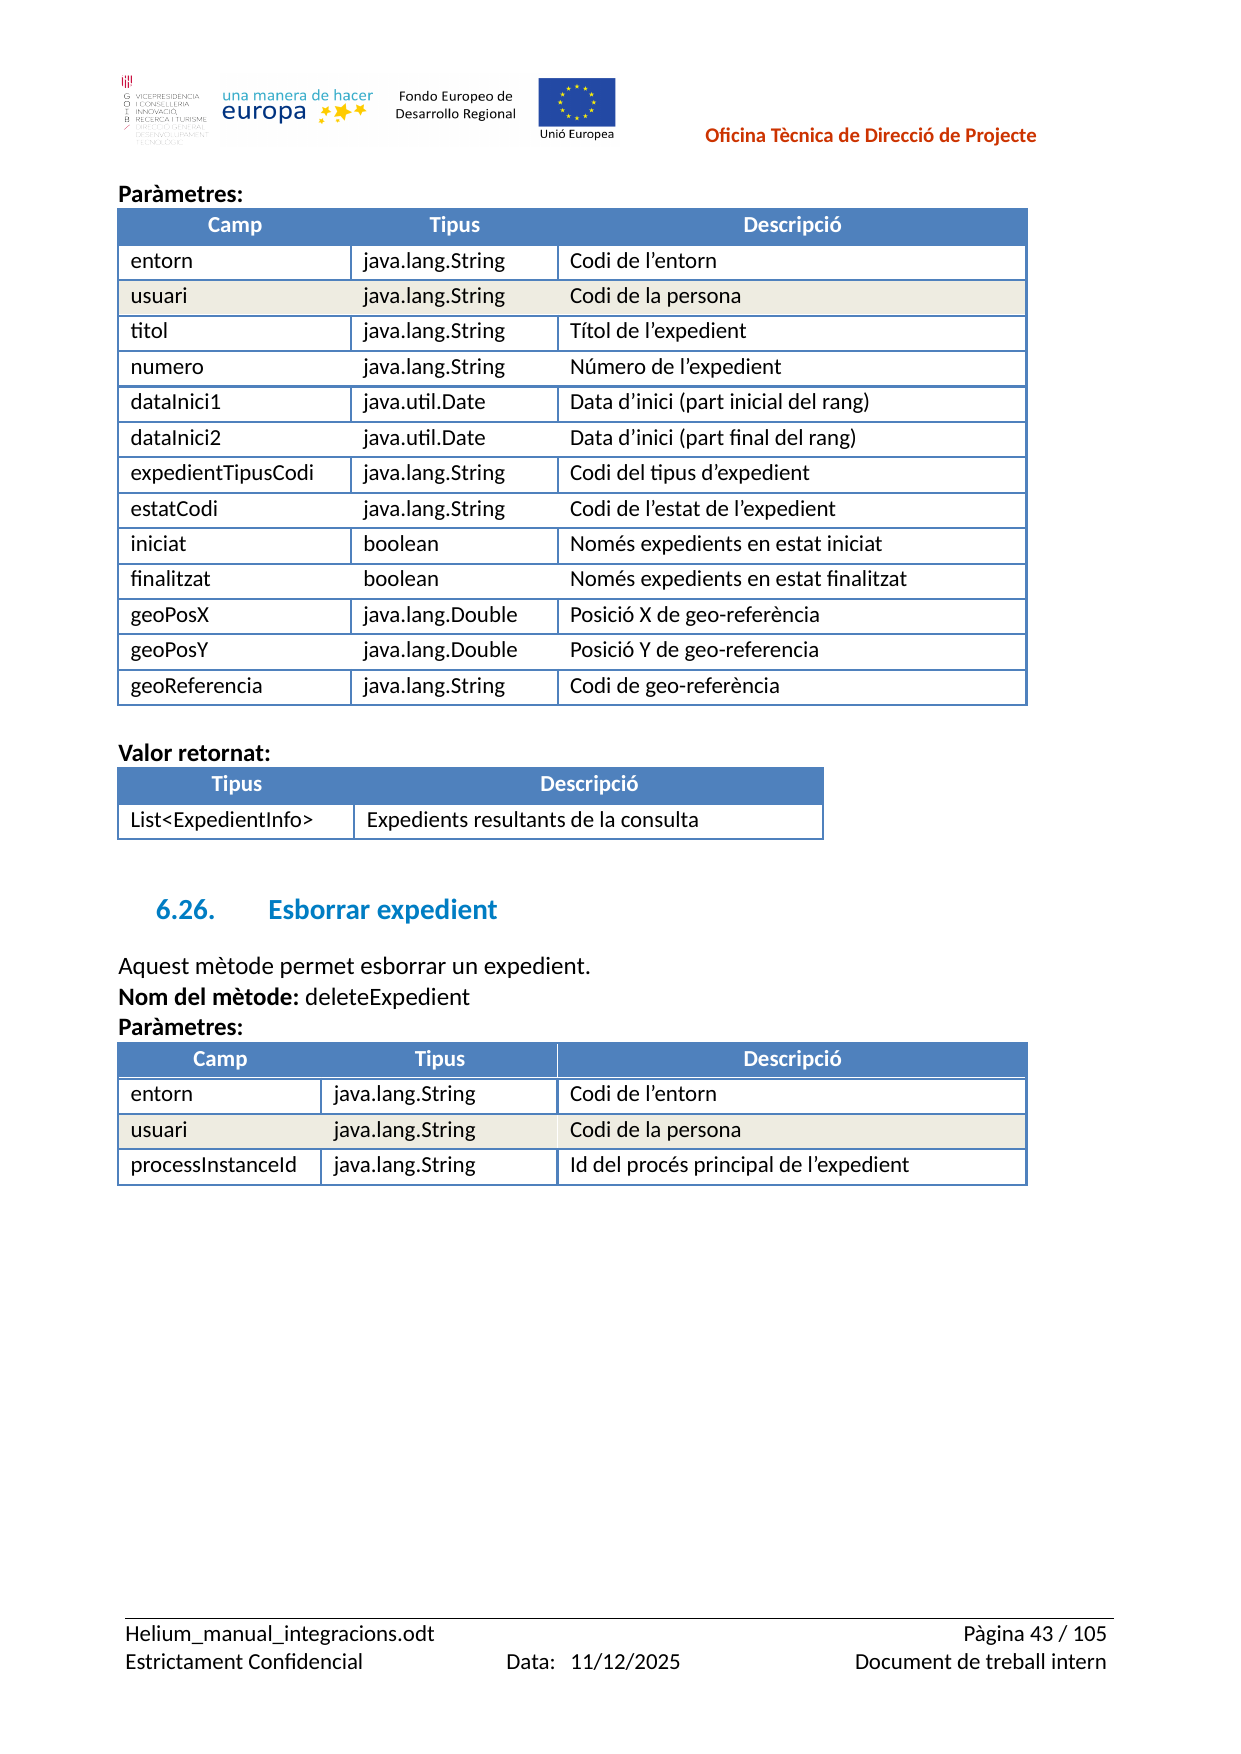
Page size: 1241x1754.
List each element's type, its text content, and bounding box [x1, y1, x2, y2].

table_header Tipus [351, 210, 558, 244]
table_cell Id del procés principal de l’expedient [559, 1150, 1025, 1184]
picture [219, 73, 621, 147]
table_cell java.util.Date [351, 423, 558, 456]
table_cell java.lang.String [351, 281, 558, 314]
table_cell geoPosY [119, 635, 351, 669]
table_cell usuari [119, 1115, 321, 1148]
text Aquest mètode permet esborrar un expedient. [118, 951, 1122, 981]
table_header Descripció [354, 769, 822, 803]
table_cell estatCodi [119, 494, 351, 527]
table_cell Data d’inici (part inicial del rang) [559, 388, 1025, 421]
table_cell Codi de l’entorn [559, 246, 1025, 279]
table_cell Codi de l’estat de l’expedient [558, 494, 1025, 527]
table_cell iniciat [119, 529, 350, 562]
table_cell boolean [352, 529, 557, 562]
table_cell Expedients resultants de la consulta [355, 805, 822, 838]
table_cell Codi de geo-referència [559, 671, 1025, 704]
table_cell Codi de l’entorn [559, 1080, 1025, 1113]
table_cell java.lang.String [352, 458, 557, 492]
table_header Camp [119, 210, 351, 244]
table_cell dataInici2 [119, 423, 351, 456]
table_cell Codi de la persona [558, 281, 1025, 314]
table_cell dataInici1 [119, 388, 350, 421]
table_cell boolean [351, 565, 558, 598]
table_cell Codi del tipus d’expedient [559, 458, 1025, 492]
table_cell Codi de la persona [558, 1115, 1025, 1148]
table_cell java.lang.String [322, 1150, 556, 1184]
table_cell geoReferencia [119, 671, 350, 704]
table_header Descripció [558, 210, 1025, 244]
table_cell java.util.Date [352, 388, 557, 421]
table_cell Número de l’expedient [558, 352, 1025, 385]
table_cell java.lang.String [351, 494, 558, 527]
table_cell finalitzat [119, 565, 351, 598]
table_cell expedientTipusCodi [119, 458, 350, 492]
table_cell java.lang.Double [352, 600, 557, 633]
table_cell java.lang.String [352, 671, 557, 704]
table_cell java.lang.String [352, 246, 557, 279]
table_cell java.lang.String [321, 1115, 557, 1148]
table_cell java.lang.String [351, 352, 558, 385]
text Paràmetres: [118, 178, 1122, 208]
table_cell Posició Y de geo-referencia [558, 635, 1025, 669]
table_cell processInstanceId [119, 1150, 320, 1184]
table_cell entorn [119, 1080, 320, 1113]
table_cell geoPosX [119, 600, 350, 633]
table_cell usuari [119, 281, 351, 314]
text Nom del mètode: deleteExpedient Paràmetres: [118, 981, 1122, 1042]
table_cell List<ExpedientInfo> [119, 805, 353, 838]
table_cell java.lang.String [322, 1080, 556, 1113]
subtitle Esborrar expedient [156, 891, 1122, 927]
table_header Camp [119, 1044, 321, 1077]
table_cell java.lang.Double [351, 635, 558, 669]
table_cell titol [119, 317, 350, 350]
picture [118, 73, 213, 147]
table_header Descripció [558, 1044, 1025, 1077]
table_cell Només expedients en estat iniciat [559, 529, 1025, 562]
table_cell Data d’inici (part final del rang) [558, 423, 1025, 456]
table_cell Posició X de geo-referència [559, 600, 1025, 633]
table_header Tipus [119, 769, 354, 803]
table_header Tipus [321, 1044, 557, 1077]
text Valor retornat: [118, 737, 1122, 767]
table_cell numero [119, 352, 351, 385]
table_cell Títol de l’expedient [559, 317, 1025, 350]
table_cell java.lang.String [352, 317, 557, 350]
table_cell Només expedients en estat finalitzat [558, 565, 1025, 598]
table_cell entorn [119, 246, 350, 279]
